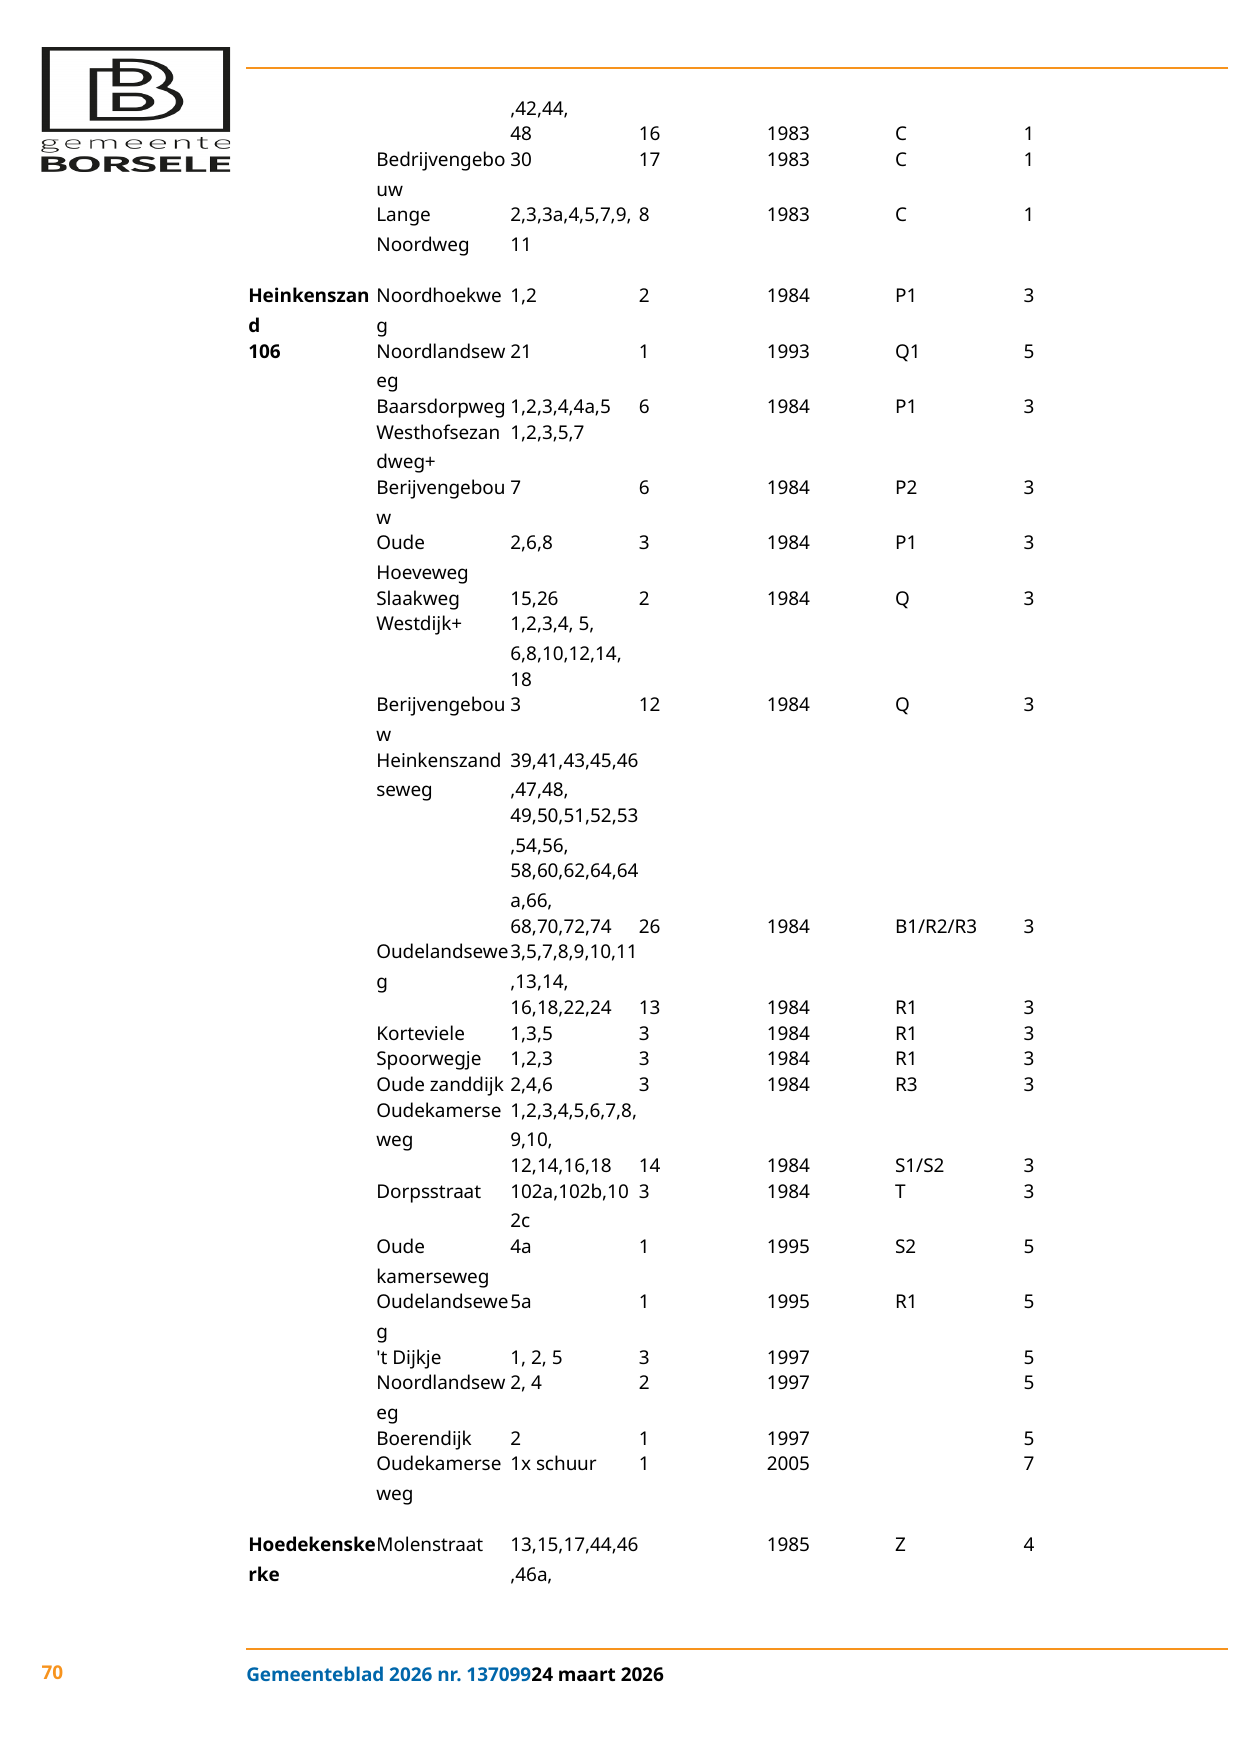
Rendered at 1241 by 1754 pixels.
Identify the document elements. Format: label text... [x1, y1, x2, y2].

table_cell [376, 1152, 510, 1178]
table_cell 3 [1023, 283, 1152, 338]
table_cell [895, 95, 1023, 121]
table_cell R1 [895, 1020, 1023, 1045]
table_cell Oudekamerseweg [376, 1451, 510, 1506]
table_cell Berijvengebouw [376, 474, 510, 529]
table_cell [1023, 1097, 1152, 1152]
table_cell 21 [510, 338, 638, 393]
picture [41, 47, 231, 172]
table_cell [895, 1370, 1023, 1425]
table_cell 1,2,3,4,5,6,7,8,9,10, [510, 1097, 638, 1152]
table_cell 5 [1023, 1425, 1152, 1451]
table_cell [376, 666, 510, 692]
table_cell 102a,102b,102c [510, 1178, 638, 1233]
table_cell [1023, 858, 1152, 913]
table_cell 1 [639, 1233, 767, 1288]
table_cell Korteviele [376, 1020, 510, 1045]
table_cell 2 [639, 1370, 767, 1425]
table_cell 1995 [767, 1289, 895, 1344]
table_cell Hoedekenskerke [248, 1532, 376, 1587]
table_cell 48 [510, 121, 638, 146]
table_cell 4 [1023, 1532, 1152, 1587]
table_cell Westdijk+ [376, 611, 510, 666]
table_cell Boerendijk [376, 1425, 510, 1451]
table_cell 2,4,6 [510, 1071, 638, 1097]
table_cell [1023, 939, 1152, 994]
table_cell R1 [895, 994, 1023, 1020]
table_cell 1984 [767, 692, 895, 747]
table_cell 7 [1023, 1451, 1152, 1506]
table_cell 1,2,3,5,7 [510, 419, 638, 474]
table_cell Noordlandseweg [376, 338, 510, 393]
table_cell 16,18,22,24 [510, 994, 638, 1020]
table_cell 1 [639, 1425, 767, 1451]
table_cell Lange Noordweg [376, 202, 510, 257]
table_cell T [895, 1178, 1023, 1233]
table_cell [895, 666, 1023, 692]
table_cell [248, 95, 376, 257]
table_cell [376, 121, 510, 146]
table_cell Noordhoekweg [376, 283, 510, 338]
table_cell 30 [510, 146, 638, 202]
table_cell 3 [1023, 1020, 1152, 1045]
table_cell [895, 1425, 1023, 1451]
table_cell 1995 [767, 1233, 895, 1288]
table_cell 2 [639, 585, 767, 611]
table_cell [1023, 95, 1152, 121]
table_cell S1/S2 [895, 1152, 1023, 1178]
table_cell 26 [639, 913, 767, 939]
table_cell 3 [639, 1178, 767, 1233]
table_cell Z [895, 1532, 1023, 1587]
table_cell 3 [1023, 1045, 1152, 1071]
table_cell [895, 1451, 1023, 1506]
table_cell 12 [639, 692, 767, 747]
table_cell [767, 747, 895, 802]
table_cell 1,2 [510, 283, 638, 338]
table_cell Oude kamerseweg [376, 1233, 510, 1288]
table_cell 2005 [767, 1451, 895, 1506]
table_cell 3 [1023, 913, 1152, 939]
table_cell [376, 858, 510, 913]
table_cell 8 [639, 202, 767, 257]
table_cell Oudekamerseweg [376, 1097, 510, 1152]
table_cell 5 [1023, 1370, 1152, 1425]
table_cell Berijvengebouw [376, 692, 510, 747]
table_cell 1984 [767, 530, 895, 585]
table_cell 6 [639, 393, 767, 419]
table_cell Bedrijvengebouw [376, 146, 510, 202]
table_cell 1997 [767, 1344, 895, 1369]
table_cell Molenstraat [376, 1532, 510, 1587]
table_cell 1, 2, 5 [510, 1344, 638, 1369]
table_cell 5a [510, 1289, 638, 1344]
table_cell 58,60,62,64,64a,66, [510, 858, 638, 913]
table_cell Oude Hoeveweg [376, 530, 510, 585]
table_cell 1x schuur [510, 1451, 638, 1506]
table_cell R1 [895, 1045, 1023, 1071]
table_cell P1 [895, 393, 1023, 419]
table_cell 1 [639, 1451, 767, 1506]
table_cell [376, 913, 510, 939]
table_cell 4a [510, 1233, 638, 1288]
table_cell 't Dijkje [376, 1344, 510, 1369]
table_cell [639, 666, 767, 692]
table_cell 2,3,3a,4,5,7,9,11 [510, 202, 638, 257]
table_cell [895, 611, 1023, 666]
table_cell S2 [895, 1233, 1023, 1288]
table_cell Oude zanddijk [376, 1071, 510, 1097]
table_cell [639, 419, 767, 474]
table_cell [1023, 747, 1152, 802]
table_cell Westhofsezandweg+ [376, 419, 510, 474]
table_cell 106 [248, 338, 376, 1506]
table_cell [895, 939, 1023, 994]
table_cell [767, 95, 895, 121]
table_cell Baarsdorpweg [376, 393, 510, 419]
table_cell 1984 [767, 1045, 895, 1071]
table_cell Noordlandseweg [376, 1370, 510, 1425]
table_cell 3 [1023, 393, 1152, 419]
table_cell [376, 95, 510, 121]
table_cell 13 [639, 994, 767, 1020]
table_cell [767, 419, 895, 474]
table_cell 1984 [767, 913, 895, 939]
table_cell 1 [1023, 146, 1152, 202]
table_cell 1984 [767, 1071, 895, 1097]
table_cell 1,2,3 [510, 1045, 638, 1071]
table_cell [248, 1506, 1152, 1532]
table_cell C [895, 202, 1023, 257]
table_cell P1 [895, 530, 1023, 585]
table_cell ,42,44, [510, 95, 638, 121]
table_cell [376, 802, 510, 858]
table_cell 3 [1023, 994, 1152, 1020]
table_cell 3 [1023, 530, 1152, 585]
table_cell C [895, 146, 1023, 202]
table_cell 3 [639, 1020, 767, 1045]
table_cell [767, 611, 895, 666]
table_cell B1/R2/R3 [895, 913, 1023, 939]
table_cell Slaakweg [376, 585, 510, 611]
table_cell 1 [1023, 202, 1152, 257]
table_cell 2, 4 [510, 1370, 638, 1425]
table_cell [639, 1532, 767, 1587]
table_cell Dorpsstraat [376, 1178, 510, 1233]
table_cell Oudelandseweg [376, 1289, 510, 1344]
table_cell [248, 257, 1152, 283]
table_cell 1984 [767, 283, 895, 338]
table_cell 1983 [767, 121, 895, 146]
table_cell 2 [639, 283, 767, 338]
table_cell 3 [1023, 692, 1152, 747]
table_cell 1,2,3,4,4a,5 [510, 393, 638, 419]
table_cell 1993 [767, 338, 895, 393]
table_cell [895, 747, 1023, 802]
table_cell 1984 [767, 585, 895, 611]
table_cell 68,70,72,74 [510, 913, 638, 939]
table_cell 5 [1023, 1233, 1152, 1288]
table_cell 15,26 [510, 585, 638, 611]
table_cell [767, 858, 895, 913]
table_cell [639, 939, 767, 994]
table_cell 49,50,51,52,53,54,56, [510, 802, 638, 858]
table_cell [895, 1097, 1023, 1152]
table_cell [895, 858, 1023, 913]
table_cell [639, 611, 767, 666]
table_cell [639, 1097, 767, 1152]
table_cell Spoorwegje [376, 1045, 510, 1071]
table_cell 5 [1023, 1344, 1152, 1369]
table_cell 1983 [767, 146, 895, 202]
table_cell 5 [1023, 338, 1152, 393]
table_cell Heinkenszandseweg [376, 747, 510, 802]
table_cell Q1 [895, 338, 1023, 393]
table_cell 3 [1023, 1071, 1152, 1097]
table_cell 1984 [767, 1152, 895, 1178]
table_cell [895, 802, 1023, 858]
table_cell 3 [1023, 474, 1152, 529]
table_cell C [895, 121, 1023, 146]
table_cell [767, 802, 895, 858]
table_cell [895, 419, 1023, 474]
table_cell [376, 994, 510, 1020]
table_cell 2 [510, 1425, 638, 1451]
table_cell 1997 [767, 1370, 895, 1425]
table_cell Q [895, 692, 1023, 747]
table_cell [1023, 611, 1152, 666]
table_cell 18 [510, 666, 638, 692]
table_cell 3 [1023, 1152, 1152, 1178]
table_cell 13,15,17,44,46,46a, [510, 1532, 638, 1587]
table_cell 3 [1023, 1178, 1152, 1233]
table_cell 1 [1023, 121, 1152, 146]
table_cell 1984 [767, 474, 895, 529]
table_cell [1023, 666, 1152, 692]
table_cell 3 [1023, 585, 1152, 611]
table_cell 1983 [767, 202, 895, 257]
table_cell [639, 802, 767, 858]
table_cell [895, 1344, 1023, 1369]
table_cell 2,6,8 [510, 530, 638, 585]
table_cell 39,41,43,45,46,47,48, [510, 747, 638, 802]
table_cell [1023, 802, 1152, 858]
table_cell P2 [895, 474, 1023, 529]
table_cell R3 [895, 1071, 1023, 1097]
table_cell 17 [639, 146, 767, 202]
table_cell [767, 1097, 895, 1152]
table_cell 3 [639, 1071, 767, 1097]
table_cell 3 [639, 1045, 767, 1071]
table_cell 1984 [767, 1178, 895, 1233]
table_cell 5 [1023, 1289, 1152, 1344]
table_cell 1,2,3,4, 5, 6,8,10,12,14, [510, 611, 638, 666]
table_cell 12,14,16,18 [510, 1152, 638, 1178]
table_cell 1 [639, 338, 767, 393]
table_cell 3,5,7,8,9,10,11,13,14, [510, 939, 638, 994]
table_cell R1 [895, 1289, 1023, 1344]
table_cell 1 [639, 1289, 767, 1344]
table_cell 3 [639, 530, 767, 585]
table_cell 6 [639, 474, 767, 529]
table_cell [639, 95, 767, 121]
table_cell 3 [639, 1344, 767, 1369]
table_cell Heinkenszand [248, 283, 376, 338]
table_cell 1997 [767, 1425, 895, 1451]
table_cell 1985 [767, 1532, 895, 1587]
table_cell Q [895, 585, 1023, 611]
table_cell 1984 [767, 1020, 895, 1045]
table_cell 1,3,5 [510, 1020, 638, 1045]
table_cell [767, 939, 895, 994]
table_cell 16 [639, 121, 767, 146]
table_cell 7 [510, 474, 638, 529]
table_cell Oudelandseweg [376, 939, 510, 994]
table_cell [767, 666, 895, 692]
table_cell 14 [639, 1152, 767, 1178]
table_cell 1984 [767, 994, 895, 1020]
table_cell P1 [895, 283, 1023, 338]
table_cell 3 [510, 692, 638, 747]
table_cell [639, 747, 767, 802]
table_cell 1984 [767, 393, 895, 419]
table_cell [639, 858, 767, 913]
table_cell [1023, 419, 1152, 474]
